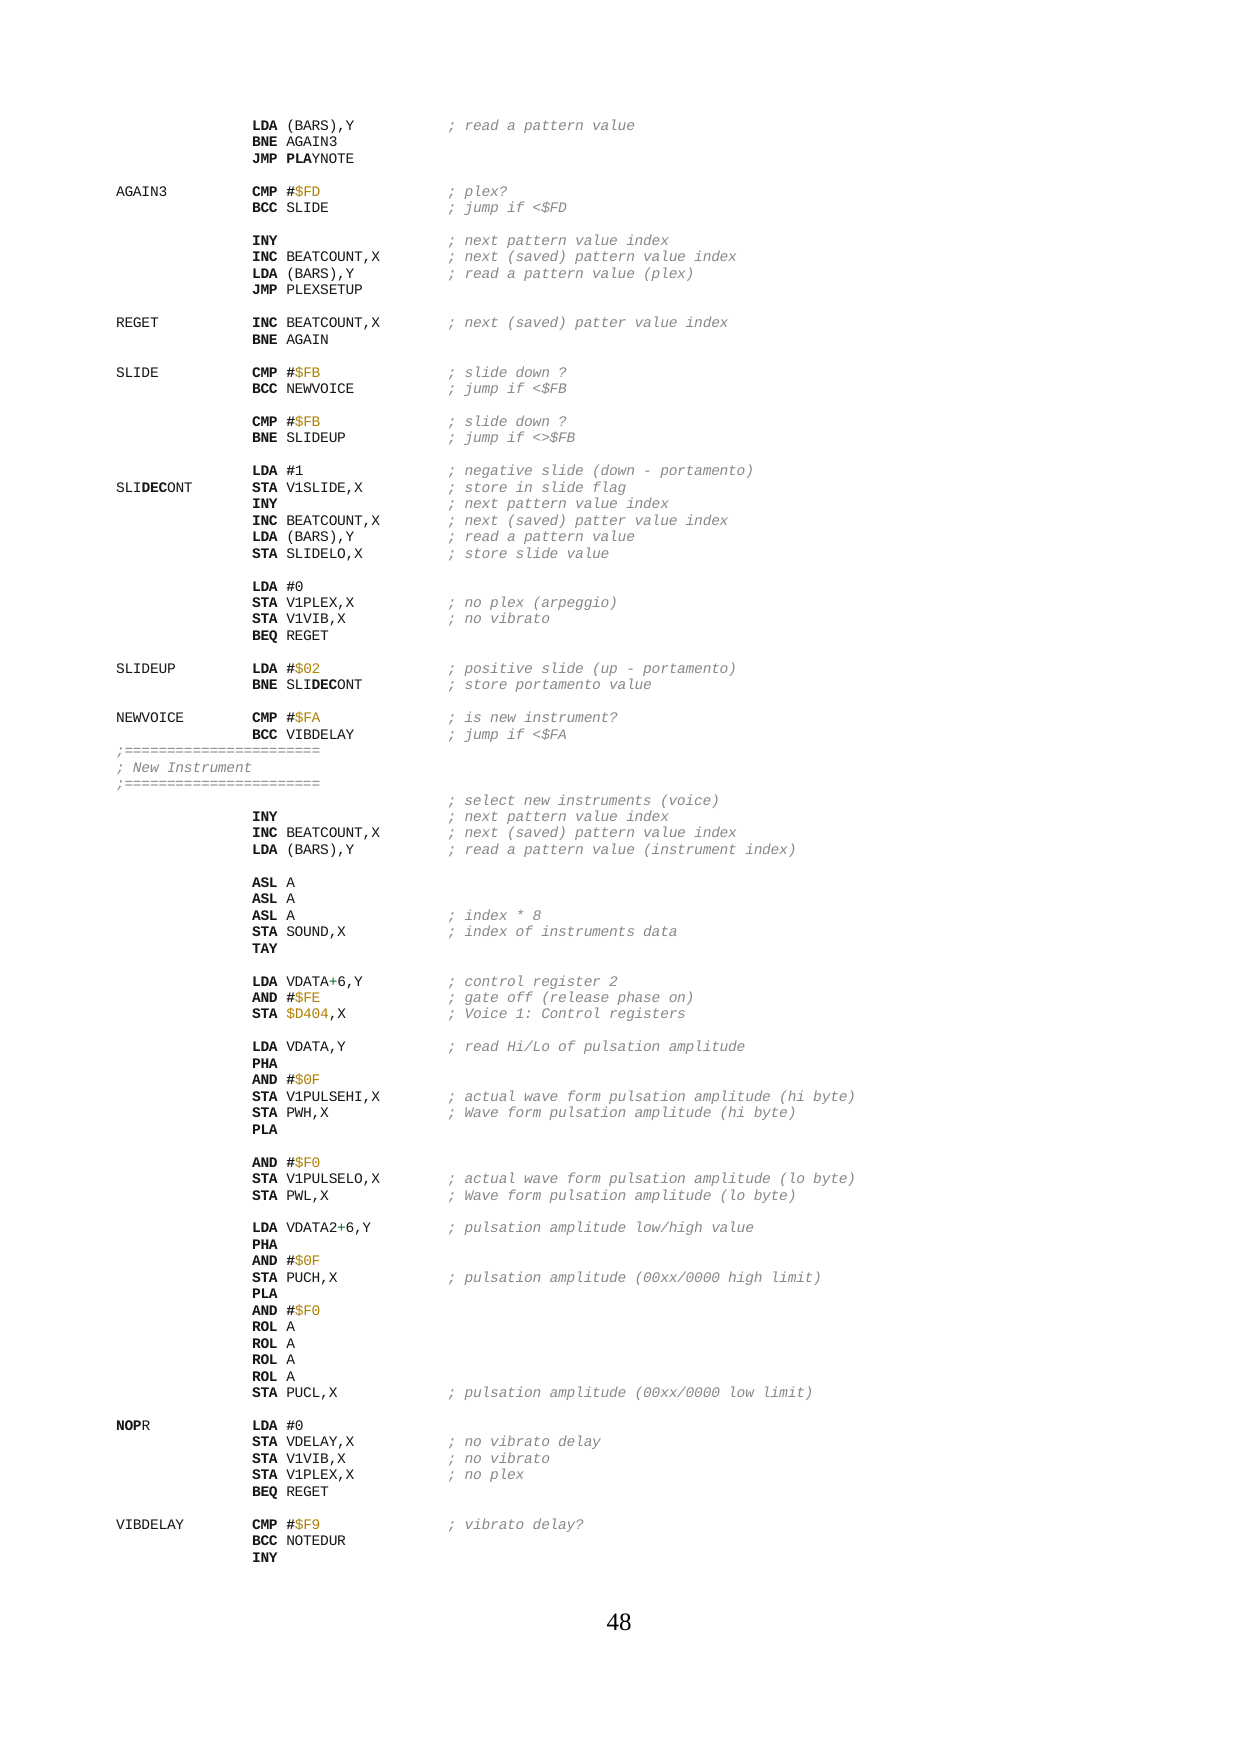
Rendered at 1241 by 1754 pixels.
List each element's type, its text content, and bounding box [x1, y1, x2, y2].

text INY ; next pattern value index [116, 497, 1122, 513]
text BCC VIBDELAY ; jump if <$FA [116, 727, 1122, 743]
text REGET INC BEATCOUNT,X ; next (saved) patter value index [116, 316, 1122, 332]
text STA SOUND,X ; index of instruments data [116, 924, 1122, 941]
text ROL A [116, 1352, 1122, 1369]
text PLA [116, 1122, 1122, 1138]
text JMP PLEXSETUP [116, 283, 1122, 299]
text BCC SLIDE ; jump if <$FD [116, 200, 1122, 217]
text STA V1VIB,X ; no vibrato [116, 1451, 1122, 1468]
text PHA [116, 1237, 1122, 1254]
text STA V1PULSELO,X ; actual wave form pulsation amplitude (lo byte) [116, 1171, 1122, 1188]
text STA PWL,X ; Wave form pulsation amplitude (lo byte) [116, 1188, 1122, 1204]
text STA V1VIB,X ; no vibrato [116, 612, 1122, 628]
text BEQ REGET [116, 628, 1122, 645]
text ASL A ; index * 8 [116, 908, 1122, 924]
text LDA VDATA2+6,Y ; pulsation amplitude low/high value [116, 1221, 1122, 1237]
text AND #$FE ; gate off (release phase on) [116, 990, 1122, 1007]
text SLIDECONT STA V1SLIDE,X ; store in slide flag [116, 480, 1122, 497]
text STA V1PLEX,X ; no plex (arpeggio) [116, 595, 1122, 612]
text NOPR LDA #0 [116, 1418, 1122, 1435]
text BNE AGAIN3 [116, 134, 1122, 151]
text ROL A [116, 1369, 1122, 1385]
text STA PWH,X ; Wave form pulsation amplitude (hi byte) [116, 1106, 1122, 1122]
text INY ; next pattern value index [116, 233, 1122, 250]
text ROL A [116, 1336, 1122, 1352]
text VIBDELAY CMP #$F9 ; vibrato delay? [116, 1517, 1122, 1533]
text STA $D404,X ; Voice 1: Control registers [116, 1007, 1122, 1023]
text LDA (BARS),Y ; read a pattern value (instrument index) [116, 842, 1122, 859]
text LDA #0 [116, 579, 1122, 595]
text ; New Instrument [116, 760, 1122, 776]
text AND #$F0 [116, 1155, 1122, 1171]
text ;======================= [116, 743, 1122, 760]
text STA PUCH,X ; pulsation amplitude (00xx/0000 high limit) [116, 1270, 1122, 1287]
text SLIDEUP LDA #$02 ; positive slide (up - portamento) [116, 661, 1122, 678]
text AND #$F0 [116, 1303, 1122, 1319]
text LDA VDATA,Y ; read Hi/Lo of pulsation amplitude [116, 1040, 1122, 1056]
text LDA VDATA+6,Y ; control register 2 [116, 974, 1122, 990]
text INC BEATCOUNT,X ; next (saved) pattern value index [116, 250, 1122, 266]
text STA VDELAY,X ; no vibrato delay [116, 1435, 1122, 1451]
text STA PUCL,X ; pulsation amplitude (00xx/0000 low limit) [116, 1385, 1122, 1402]
text BNE SLIDECONT ; store portamento value [116, 678, 1122, 694]
text INY ; next pattern value index [116, 809, 1122, 826]
text BEQ REGET [116, 1484, 1122, 1501]
text JMP PLAYNOTE [116, 151, 1122, 167]
text BNE SLIDEUP ; jump if <>$FB [116, 431, 1122, 447]
text ; select new instruments (voice) [116, 793, 1122, 809]
text PHA [116, 1056, 1122, 1073]
text INY [116, 1550, 1122, 1566]
text AGAIN3 CMP #$FD ; plex? [116, 184, 1122, 200]
text SLIDE CMP #$FB ; slide down ? [116, 365, 1122, 381]
text INC BEATCOUNT,X ; next (saved) pattern value index [116, 826, 1122, 842]
text ;======================= [116, 776, 1122, 793]
text ASL A [116, 892, 1122, 908]
text NEWVOICE CMP #$FA ; is new instrument? [116, 711, 1122, 727]
text CMP #$FB ; slide down ? [116, 414, 1122, 431]
text LDA #1 ; negative slide (down - portamento) [116, 464, 1122, 480]
text ASL A [116, 875, 1122, 892]
text STA V1PULSEHI,X ; actual wave form pulsation amplitude (hi byte) [116, 1089, 1122, 1106]
text BNE AGAIN [116, 332, 1122, 348]
text INC BEATCOUNT,X ; next (saved) patter value index [116, 513, 1122, 529]
text LDA (BARS),Y ; read a pattern value [116, 529, 1122, 546]
text LDA (BARS),Y ; read a pattern value [116, 118, 1122, 134]
text AND #$0F [116, 1254, 1122, 1270]
text LDA (BARS),Y ; read a pattern value (plex) [116, 266, 1122, 283]
text AND #$0F [116, 1073, 1122, 1089]
text BCC NEWVOICE ; jump if <$FB [116, 381, 1122, 398]
text STA V1PLEX,X ; no plex [116, 1468, 1122, 1484]
text STA SLIDELO,X ; store slide value [116, 546, 1122, 562]
text ROL A [116, 1319, 1122, 1336]
text PLA [116, 1287, 1122, 1303]
text TAY [116, 941, 1122, 957]
text BCC NOTEDUR [116, 1533, 1122, 1550]
